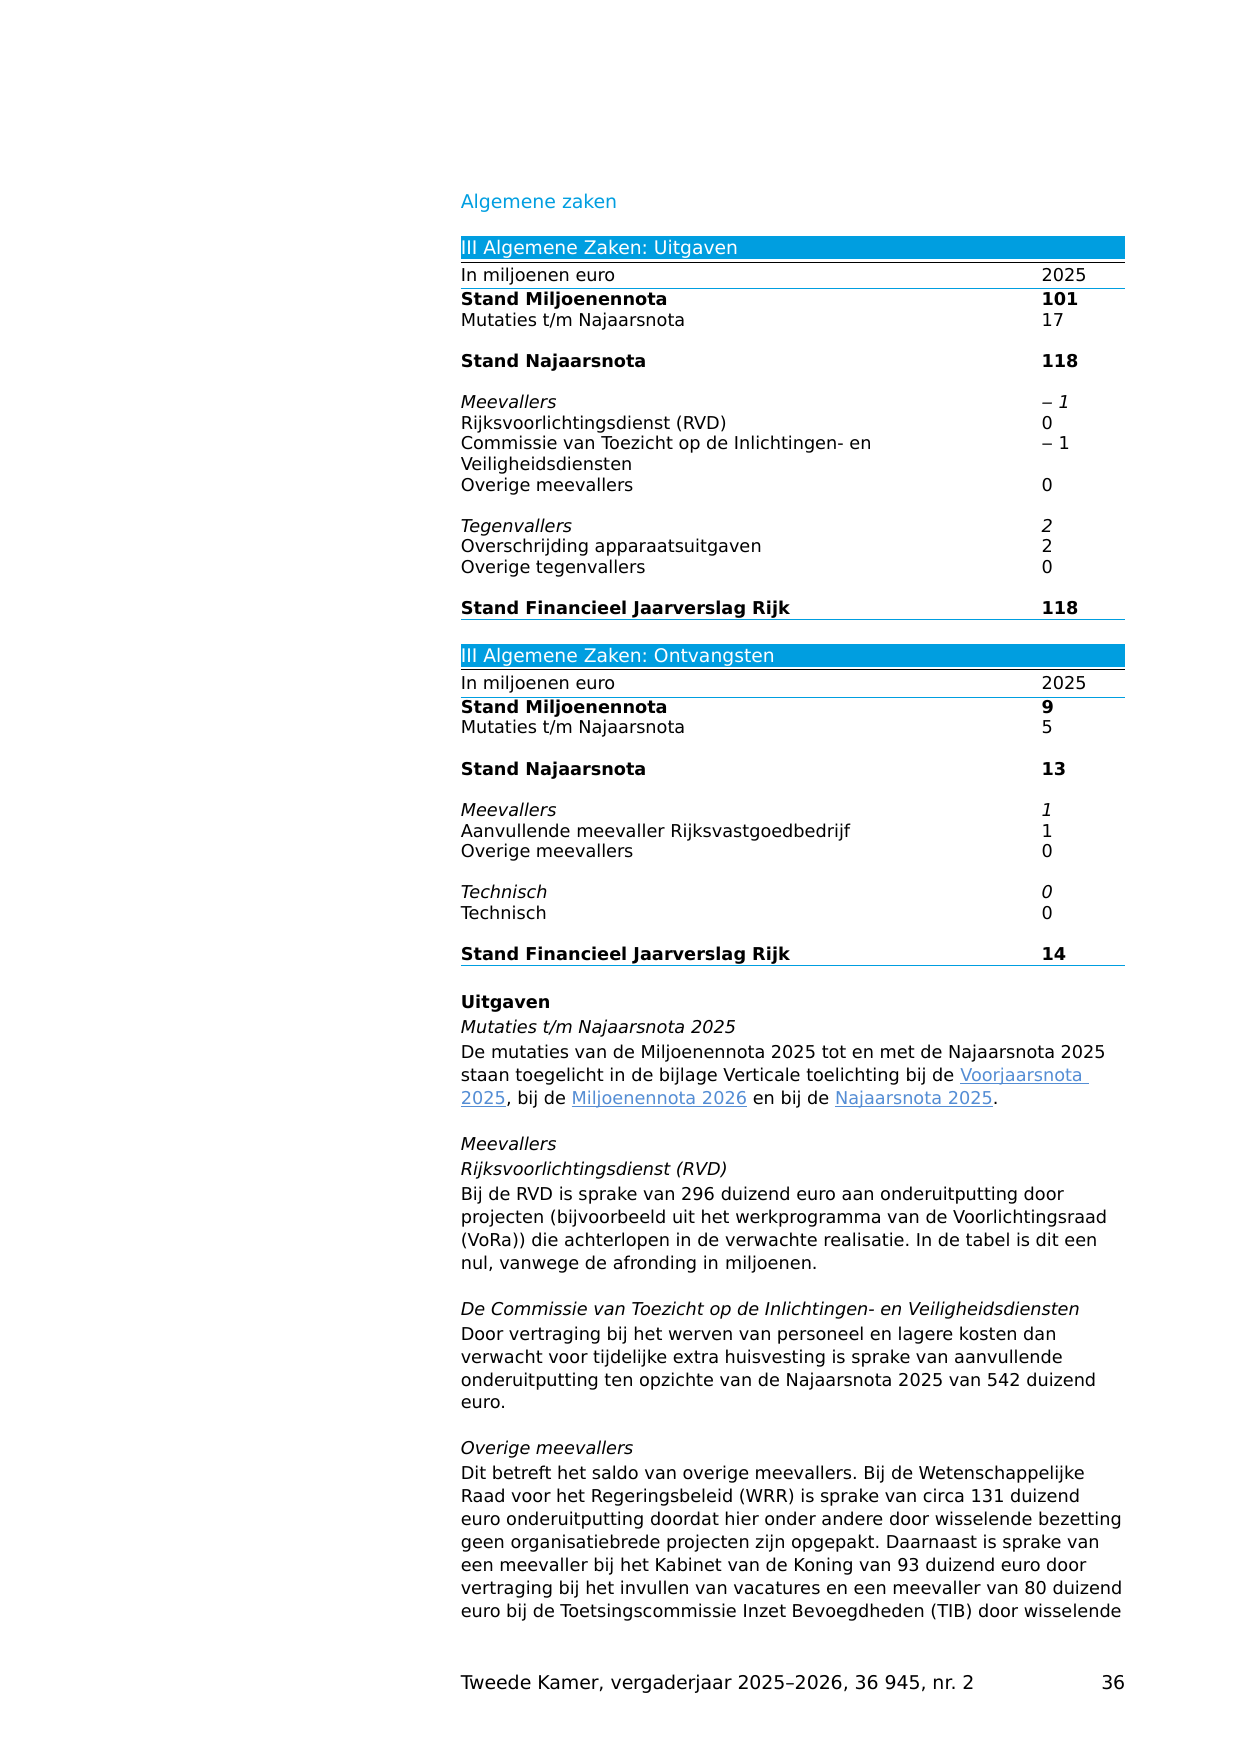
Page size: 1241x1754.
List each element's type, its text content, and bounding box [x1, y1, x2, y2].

text Uitgaven [461, 991, 1125, 1013]
table_cell 0 [1039, 883, 1125, 903]
table_cell [1039, 738, 1125, 759]
table_cell Mutaties t/m Najaarsnota [461, 718, 1038, 738]
table_cell Aanvullende meevaller Rijksvastgoedbedrijf [461, 821, 1038, 841]
table_cell Overige meevallers [461, 475, 1038, 495]
table_cell [1039, 924, 1125, 944]
table_cell [1039, 330, 1125, 351]
table_cell 5 [1039, 718, 1125, 738]
table_cell Mutaties t/m Najaarsnota [461, 310, 1038, 330]
table_cell [1039, 779, 1125, 800]
table_cell 0 [1039, 475, 1125, 495]
table_cell Meevallers [461, 392, 1038, 413]
table_cell [461, 862, 1038, 882]
table_cell 2025 [1039, 670, 1125, 696]
table_cell 13 [1039, 759, 1125, 779]
table_cell Technisch [461, 883, 1038, 903]
table_cell 14 [1039, 944, 1125, 965]
text De Commissie van Toezicht op de Inlichtingen- en Veiligheidsdiensten [461, 1297, 1125, 1320]
table_cell ‒ 1 [1039, 392, 1125, 413]
text Meevallers [461, 1132, 1125, 1155]
table_cell [461, 371, 1038, 392]
table_cell 1 [1039, 800, 1125, 821]
table_cell Tegenvallers [461, 516, 1038, 536]
table_cell 2 [1039, 536, 1125, 557]
table_cell In miljoenen euro [461, 263, 1038, 288]
table_cell [461, 495, 1038, 516]
table_cell [1039, 495, 1125, 516]
table_cell Stand Najaarsnota [461, 759, 1038, 779]
table_cell Stand Miljoenennota [461, 698, 1038, 717]
table_cell 101 [1039, 289, 1125, 309]
text Door vertraging bij het werven van personeel en lagere kosten dan verwacht voor tijdelijke extra huisvesting is sprake van aanvullende onderuitputting ten opzichte van de Najaarsnota 2025 van 542 duizend euro. [461, 1322, 1125, 1413]
table_cell 0 [1039, 903, 1125, 924]
table_cell 1 [1039, 821, 1125, 841]
table_cell Stand Miljoenennota [461, 289, 1038, 309]
table_cell Commissie van Toezicht op de Inlichtingen- en Veiligheidsdiensten [461, 433, 1038, 474]
table_cell Technisch [461, 903, 1038, 924]
table_cell 0 [1039, 557, 1125, 578]
table_cell Rijksvoorlichtingsdienst (RVD) [461, 413, 1038, 433]
table_cell 17 [1039, 310, 1125, 330]
table_cell [1039, 578, 1125, 598]
table_cell ‒ 1 [1039, 433, 1125, 474]
table_cell [461, 330, 1038, 351]
table_cell 118 [1039, 598, 1125, 619]
text Overige meevallers [461, 1436, 1125, 1459]
text Dit betreft het saldo van overige meevallers. Bij de Wetenschappelijke Raad voor het Regeringsbeleid (WRR) is sprake van circa 131 duizend euro onderuitputting doordat hier onder andere door wisselende bezetting geen organisatiebrede projecten zijn opgepakt. Daarnaast is sprake van een meevaller bij het Kabinet van de Koning van 93 duizend euro door vertraging bij het invullen van vacatures en een meevaller van 80 duizend euro bij de Toetsingscommissie Inzet Bevoegdheden (TIB) door wisselende [461, 1461, 1125, 1622]
table_cell 118 [1039, 351, 1125, 371]
table_cell Stand Financieel Jaarverslag Rijk [461, 598, 1038, 619]
table_cell Overschrijding apparaatsuitgaven [461, 536, 1038, 557]
table_cell [461, 924, 1038, 944]
table_cell [461, 779, 1038, 800]
table_cell 2025 [1039, 263, 1125, 288]
text Bij de RVD is sprake van 296 duizend euro aan onderuitputting door projecten (bijvoorbeeld uit het werkprogramma van de Voorlichtingsraad (VoRa)) die achterlopen in de verwachte realisatie. In de tabel is dit een nul, vanwege de afronding in miljoenen. [461, 1182, 1125, 1274]
table_cell 9 [1039, 698, 1125, 717]
table_cell Meevallers [461, 800, 1038, 821]
table_cell 2 [1039, 516, 1125, 536]
table_cell 0 [1039, 413, 1125, 433]
text Mutaties t/m Najaarsnota 2025 [461, 1016, 1125, 1038]
table_cell Stand Financieel Jaarverslag Rijk [461, 944, 1038, 965]
table_cell Overige tegenvallers [461, 557, 1038, 578]
table_cell Overige meevallers [461, 841, 1038, 862]
text De mutaties van de Miljoenennota 2025 tot en met de Najaarsnota 2025 staan toegelicht in de bijlage Verticale toelichting bij de Voorjaarsnota 2025, bij de Miljoenennota 2026 en bij de Najaarsnota 2025. [461, 1041, 1125, 1109]
table_cell [461, 578, 1038, 598]
table_cell In miljoenen euro [461, 670, 1038, 696]
title Algemene zaken [461, 191, 1125, 213]
table_cell [461, 738, 1038, 759]
text Rijksvoorlichtingsdienst (RVD) [461, 1157, 1125, 1180]
table_cell [1039, 862, 1125, 882]
table_cell 0 [1039, 841, 1125, 862]
table_cell [1039, 371, 1125, 392]
table_cell Stand Najaarsnota [461, 351, 1038, 371]
